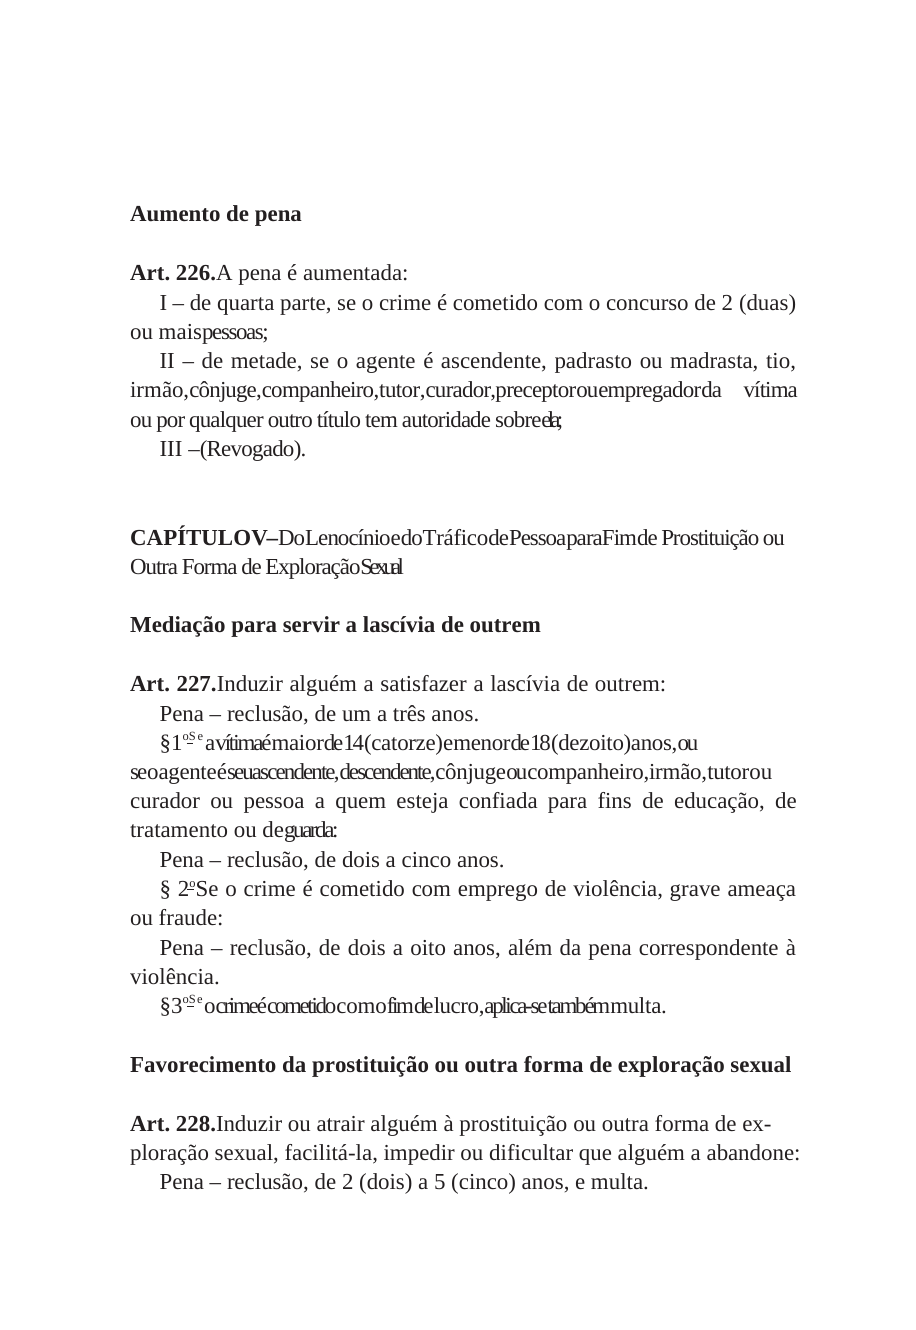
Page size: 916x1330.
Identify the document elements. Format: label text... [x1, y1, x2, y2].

text Art. 226.A pena é aumentada: [130, 259, 809, 286]
text Art. 227.Induzir alguém a satisfazer a lascívia de outrem: Pena – reclusão, de um a três anos. [130, 671, 667, 726]
subtitle Favorecimento da prostituição ou outra forma de exploração sexual [130, 1051, 809, 1077]
text § 2oSe o crime é cometido com emprego de violência, grave ameaça ou fraude: [130, 875, 798, 931]
list – de metade, se o agente é ascendente, padrasto ou madrasta, tio, irmão,cônjuge,companheiro,tutor,curador,preceptorouempregadorda vítima ou por qualquer outro título tem autoridade sobreela; [130, 347, 798, 432]
text Pena – reclusão, de dois a cinco anos. [159, 846, 809, 872]
text §3oSeocrimeécometidocomofimdelucro,aplica-setambémmulta. [159, 992, 809, 1018]
subtitle Aumento de pena [130, 200, 809, 227]
text CAPÍTULOV–DoLenocínioedoTráficodePessoaparaFimde Prostituição ou Outra Forma de ExploraçãoSexual [130, 523, 809, 579]
text §1oSeavítimaémaiorde14(catorze)emenorde18(dezoito)anos,ou seoagenteéseuascendente,descendente,cônjugeoucompanheiro,irmão,tutorou curador ou pessoa a quem esteja confiada para fins de educação, de tratamento ou deguarda: [130, 729, 798, 843]
subtitle Mediação para servir a lascívia de outrem [130, 611, 809, 638]
list – de quarta parte, se o crime é cometido com o concurso de 2 (duas) ou maispessoas; [130, 289, 798, 344]
text Pena – reclusão, de dois a oito anos, além da pena correspondente à violência. [130, 933, 798, 989]
text Pena – reclusão, de 2 (dois) a 5 (cinco) anos, e multa. [159, 1168, 809, 1195]
text Art. 228.Induzir ou atrair alguém à prostituição ou outra forma de ex- ploração sexual, facilitá-la, impedir ou dificultar que alguém a abandone: [130, 1110, 809, 1166]
list –(Revogado). [159, 435, 809, 461]
